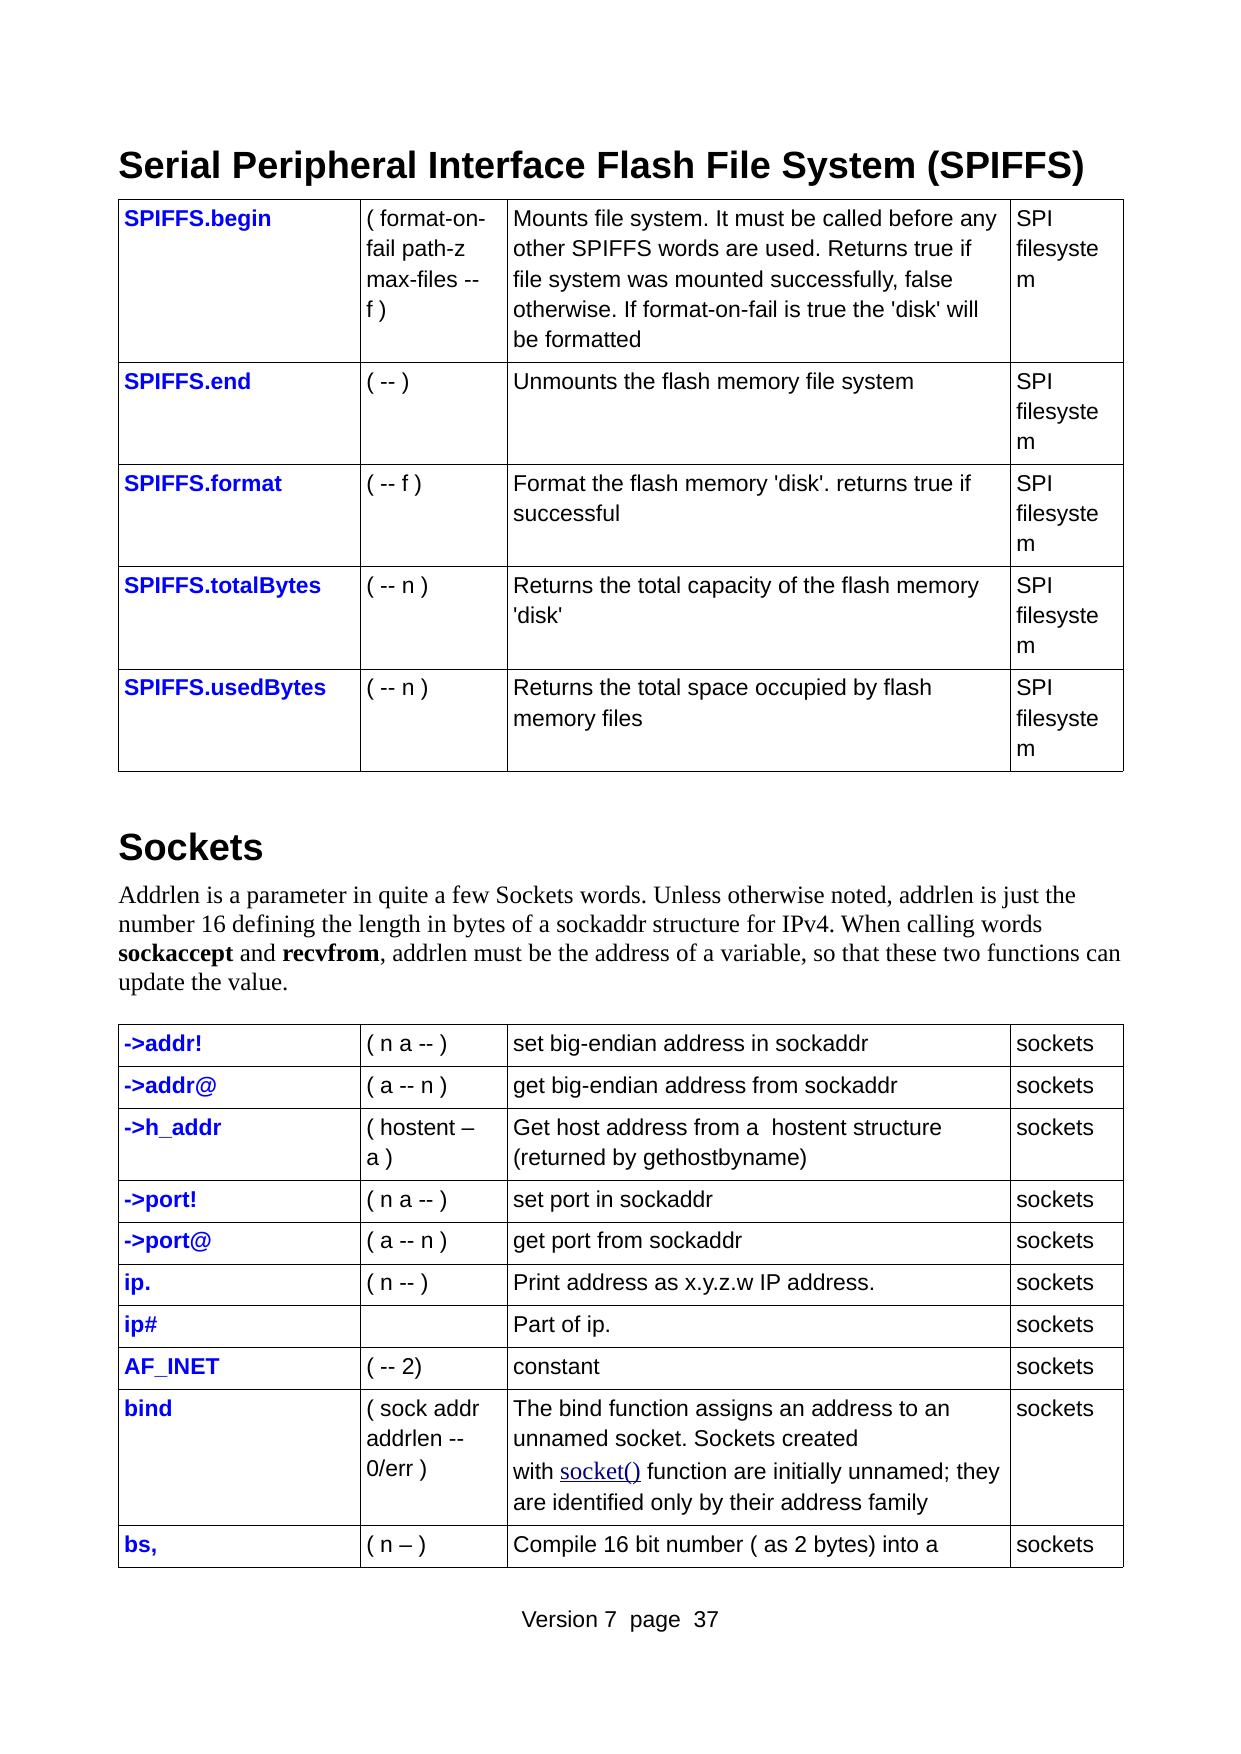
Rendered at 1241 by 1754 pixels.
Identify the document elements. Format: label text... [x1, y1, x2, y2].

table_header ->addr! [119, 1025, 360, 1066]
table_cell Unmounts the flash memory file system [508, 363, 1010, 464]
table_cell ip# [119, 1306, 360, 1347]
table_cell sockets [1011, 1265, 1123, 1305]
table_cell SPI filesystem [1011, 363, 1123, 464]
table_cell ( -- ) [361, 363, 507, 464]
table_cell Format the flash memory 'disk'. returns true if successful [508, 465, 1010, 566]
table_cell [361, 1306, 507, 1347]
table_cell SPI filesystem [1011, 465, 1123, 566]
table_cell ->port! [119, 1181, 360, 1222]
text Addrlen is a parameter in quite a few Sockets words. Unless otherwise noted, addrlen is just the number 16 defining the length in bytes of a sockaddr structure for IPv4. When calling words sockaccept and recvfrom, addrlen must be the address of a variable, so that these two functions can update the value. [118, 881, 1122, 996]
table_cell get big-endian address from sockaddr [508, 1067, 1010, 1108]
table_cell ->addr@ [119, 1067, 360, 1108]
table_cell ( n – ) [361, 1526, 507, 1567]
table_cell The bind function assigns an address to an unnamed socket. Sockets created with socket() function are initially unnamed; they are identified only by their address family [508, 1390, 1010, 1525]
table_header ( format-on-fail path-z max-files -- f ) [361, 200, 507, 362]
table_cell Compile 16 bit number ( as 2 bytes) into a [508, 1526, 1010, 1567]
table_cell SPI filesystem [1011, 670, 1123, 771]
table_cell sockets [1011, 1067, 1123, 1108]
table_cell SPIFFS.end [119, 363, 360, 464]
table_header set big-endian address in sockaddr [508, 1025, 1010, 1066]
table_cell ( hostent – a ) [361, 1109, 507, 1180]
table_cell Returns the total space occupied by flash memory files [508, 670, 1010, 771]
table_cell ( sock addr addrlen -- 0/err ) [361, 1390, 507, 1525]
table_cell ->h_addr [119, 1109, 360, 1180]
table_cell ( a -- n ) [361, 1067, 507, 1108]
table_cell Get host address from a hostent structure (returned by gethostbyname) [508, 1109, 1010, 1180]
table_cell SPIFFS.usedBytes [119, 670, 360, 771]
table_cell ( n -- ) [361, 1265, 507, 1305]
table_cell ( -- f ) [361, 465, 507, 566]
table_header ( n a -- ) [361, 1025, 507, 1066]
table_cell get port from sockaddr [508, 1223, 1010, 1263]
table_cell ip. [119, 1265, 360, 1305]
table_header SPIFFS.begin [119, 200, 360, 362]
table_cell Part of ip. [508, 1306, 1010, 1347]
table_cell bs, [119, 1526, 360, 1567]
table_header sockets [1011, 1025, 1123, 1066]
table_cell sockets [1011, 1390, 1123, 1525]
table_cell SPIFFS.totalBytes [119, 567, 360, 668]
table_cell SPI filesystem [1011, 567, 1123, 668]
table_cell sockets [1011, 1109, 1123, 1180]
subtitle Serial Peripheral Interface Flash File System (SPIFFS) [118, 143, 1122, 187]
table_cell sockets [1011, 1526, 1123, 1567]
table_cell ( -- 2) [361, 1348, 507, 1389]
table_cell SPIFFS.format [119, 465, 360, 566]
table_cell sockets [1011, 1306, 1123, 1347]
table_cell ( a -- n ) [361, 1223, 507, 1263]
table_cell bind [119, 1390, 360, 1525]
table_cell sockets [1011, 1348, 1123, 1389]
table_cell sockets [1011, 1223, 1123, 1263]
table_header SPI filesystem [1011, 200, 1123, 362]
table_cell Print address as x.y.z.w IP address. [508, 1265, 1010, 1305]
table_cell ( -- n ) [361, 567, 507, 668]
table_cell set port in sockaddr [508, 1181, 1010, 1222]
table_header Mounts file system. It must be called before any other SPIFFS words are used. Returns true if file system was mounted successfully, false otherwise. If format-on-fail is true the 'disk' will be formatted [508, 200, 1010, 362]
table_cell ( -- n ) [361, 670, 507, 771]
table_cell ->port@ [119, 1223, 360, 1263]
subtitle Sockets [118, 824, 1122, 868]
table_cell ( n a -- ) [361, 1181, 507, 1222]
table_cell sockets [1011, 1181, 1123, 1222]
table_cell constant [508, 1348, 1010, 1389]
table_cell AF_INET [119, 1348, 360, 1389]
table_cell Returns the total capacity of the flash memory 'disk' [508, 567, 1010, 668]
